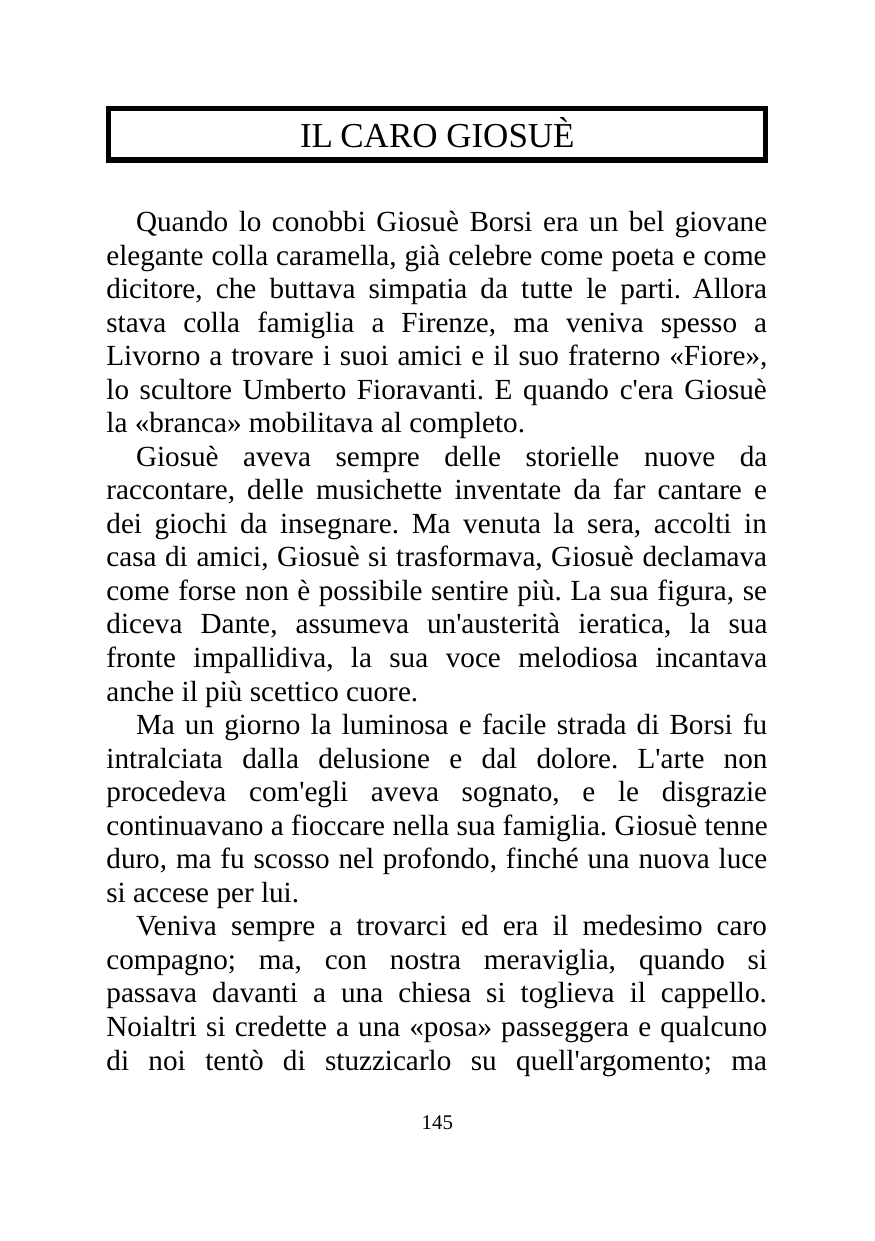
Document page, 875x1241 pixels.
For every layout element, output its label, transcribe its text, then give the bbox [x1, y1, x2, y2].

text Veniva sempre a trovarci ed era il medesimo caro compagno; ma, con nostra meraviglia, quando si passava davanti a una chiesa si toglieva il cappello. Noialtri si credette a una «posa» passeggera e qualcuno di noi tentò di stuzzicarlo su quell'argomento; ma [106, 908, 768, 1076]
subtitle IL CARO GIOSUÈ [111, 111, 763, 157]
text Giosuè aveva sempre delle storielle nuove da raccontare, delle musichette inventate da far cantare e dei giochi da insegnare. Ma venuta la sera, accolti in casa di amici, Giosuè si trasformava, Giosuè declamava come forse non è possibile sentire più. La sua figura, se diceva Dante, assumeva un'austerità ieratica, la sua fronte impallidiva, la sua voce melodiosa incantava anche il più scettico cuore. [106, 439, 768, 707]
text Ma un giorno la luminosa e facile strada di Borsi fu intralciata dalla delusione e dal dolore. L'arte non procedeva com'egli aveva sognato, e le disgrazie continuavano a fioccare nella sua famiglia. Giosuè tenne duro, ma fu scosso nel profondo, finché una nuova luce si accese per lui. [106, 707, 768, 908]
text Quando lo conobbi Giosuè Borsi era un bel giovane elegante colla caramella, già celebre come poeta e come dicitore, che buttava simpatia da tutte le parti. Allora stava colla famiglia a Firenze, ma veniva spesso a Livorno a trovare i suoi amici e il suo fraterno «Fiore», lo scultore Umberto Fioravanti. E quando c'era Giosuè la «branca» mobilitava al completo. [106, 204, 768, 439]
